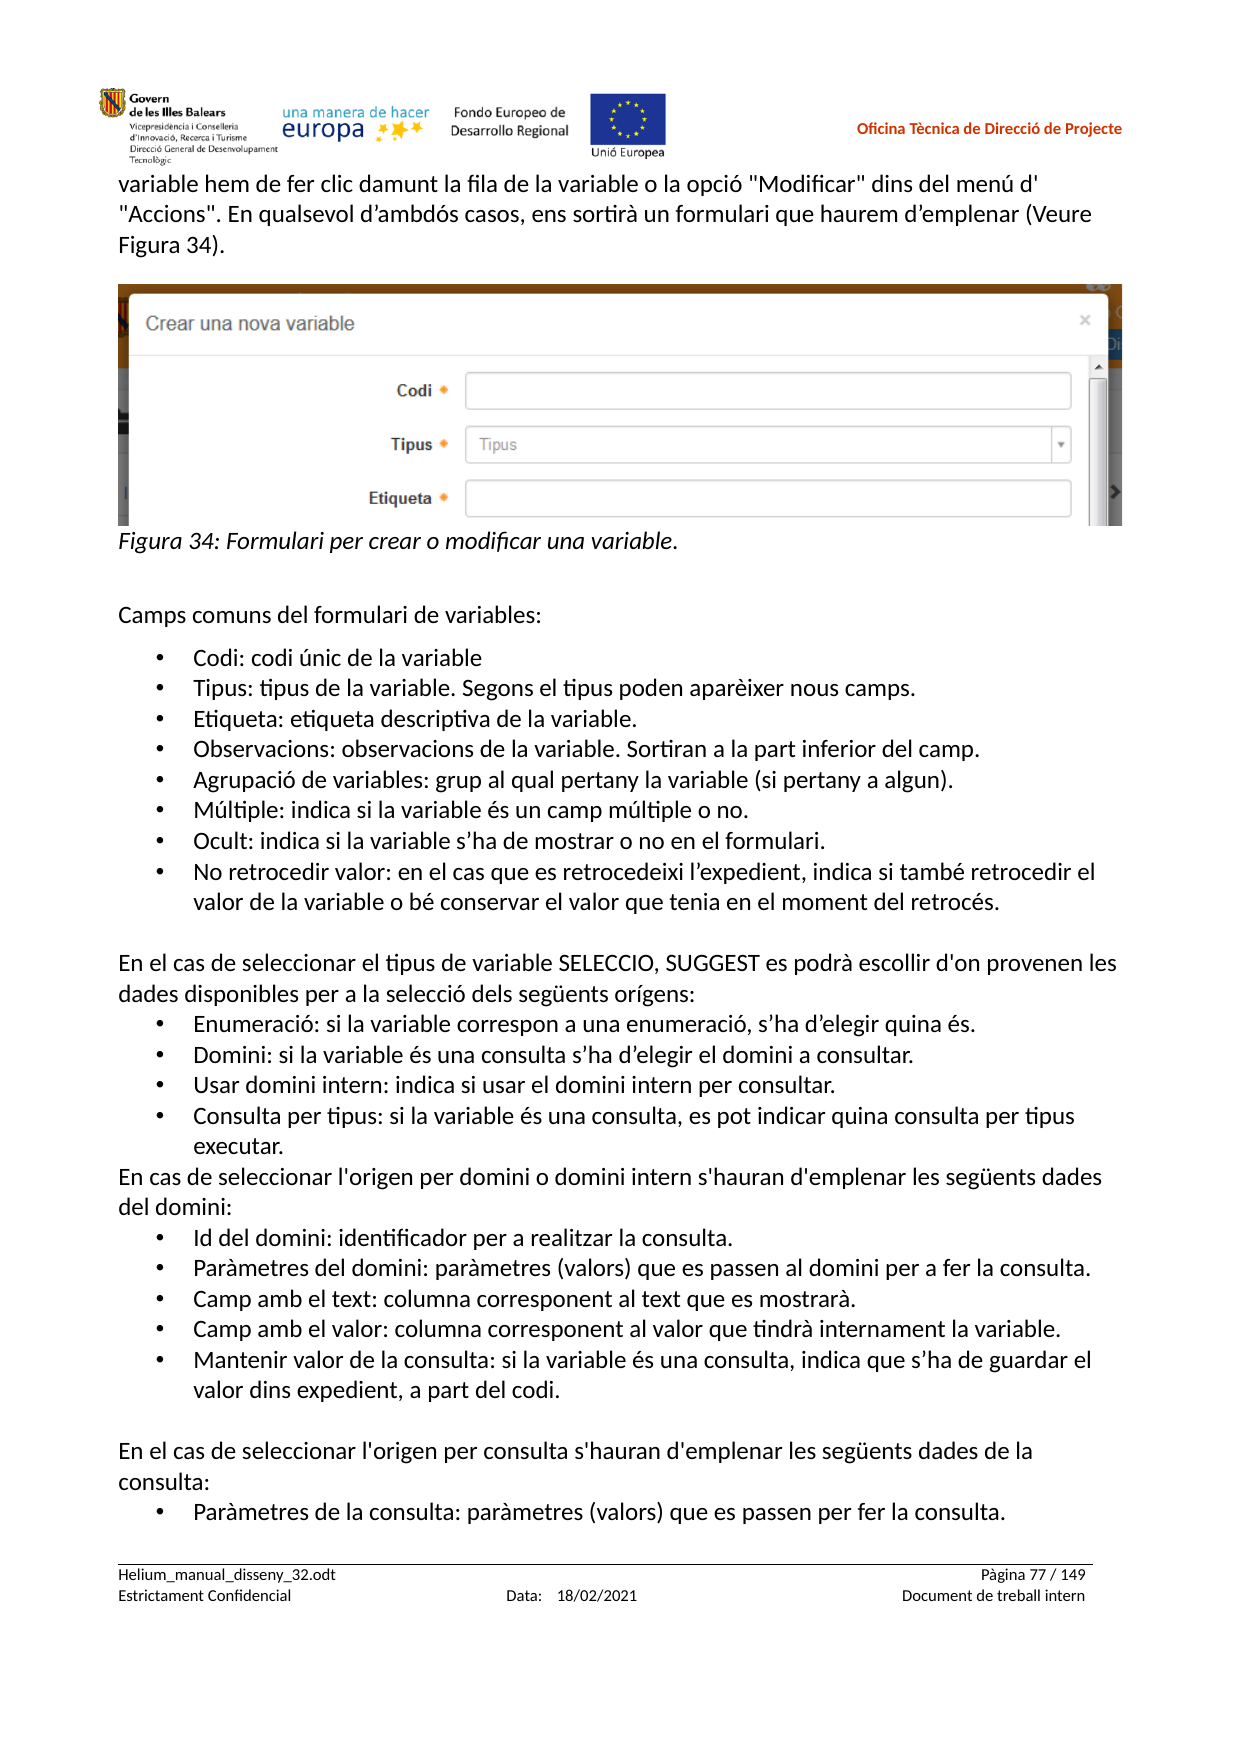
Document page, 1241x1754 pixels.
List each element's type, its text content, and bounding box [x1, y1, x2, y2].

list Enumeració: si la variable correspon a una enumeració, s’ha d’elegir quina és. [156, 1008, 1122, 1039]
list Codi: codi únic de la variable [156, 642, 1122, 672]
list Domini: si la variable és una consulta s’ha d’elegir el domini a consultar. [156, 1039, 1122, 1069]
list Camp amb el text: columna corresponent al text que es mostrarà. [156, 1283, 1122, 1313]
text Camps comuns del formulari de variables: [118, 599, 1122, 629]
list Tipus: tipus de la variable. Segons el tipus poden aparèixer nous camps. [156, 672, 1122, 703]
list Id del domini: identificador per a realitzar la consulta. [156, 1222, 1122, 1252]
list Agrupació de variables: grup al qual pertany la variable (si pertany a algun). [156, 764, 1122, 794]
list Mantenir valor de la consulta: si la variable és una consulta, indica que s’ha de guardar el valor dins expedient, a part del codi. [156, 1344, 1122, 1405]
list Múltiple: indica si la variable és un camp múltiple o no. [156, 794, 1122, 825]
text variable hem de fer clic damunt la fila de la variable o la opció "Modificar" dins del menú d' "Accions". En qualsevol d’ambdós casos, ens sortirà un formulari que haurem d’emplenar (Veure Figura 34). [118, 168, 1122, 259]
list No retrocedir valor: en el cas que es retrocedeixi l’expedient, indica si també retrocedir el valor de la variable o bé conservar el valor que tenia en el moment del retrocés. [156, 856, 1122, 917]
picture [99, 87, 668, 166]
list Observacions: observacions de la variable. Sortiran a la part inferior del camp. [156, 733, 1122, 764]
list Etiqueta: etiqueta descriptiva de la variable. [156, 703, 1122, 733]
picture [118, 284, 1123, 526]
list Paràmetres del domini: paràmetres (valors) que es passen al domini per a fer la consulta. [156, 1252, 1122, 1283]
list Consulta per tipus: si la variable és una consulta, es pot indicar quina consulta per tipus executar. [156, 1100, 1122, 1161]
text En el cas de seleccionar el tipus de variable SELECCIO, SUGGEST es podrà escollir d'on provenen les dades disponibles per a la selecció dels següents orígens: [118, 947, 1122, 1008]
list Paràmetres de la consulta: paràmetres (valors) que es passen per fer la consulta. [156, 1497, 1122, 1527]
list Usar domini intern: indica si usar el domini intern per consultar. [156, 1069, 1122, 1100]
text Figura 34: Formulari per crear o modificar una variable. [118, 526, 1122, 556]
list Camp amb el valor: columna corresponent al valor que tindrà internament la variable. [156, 1313, 1122, 1344]
list Ocult: indica si la variable s’ha de mostrar o no en el formulari. [156, 825, 1122, 856]
text En el cas de seleccionar l'origen per consulta s'hauran d'emplenar les següents dades de la consulta: [118, 1436, 1122, 1497]
text En cas de seleccionar l'origen per domini o domini intern s'hauran d'emplenar les següents dades del domini: [118, 1161, 1122, 1222]
